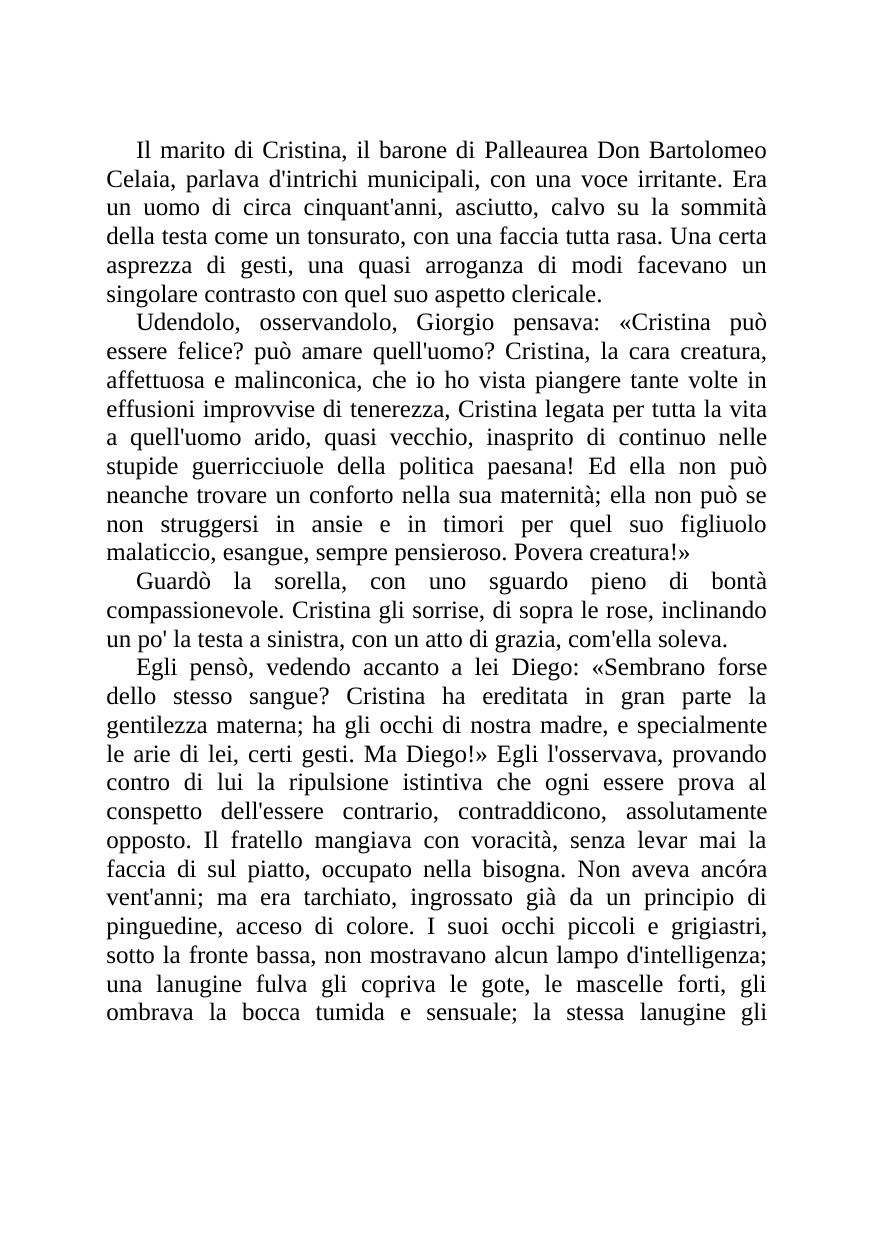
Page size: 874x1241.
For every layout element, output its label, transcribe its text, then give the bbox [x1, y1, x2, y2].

text Egli pensò, vedendo accanto a lei Diego: «Sembrano forse dello stesso sangue? Cristina ha ereditata in gran parte la gentilezza materna; ha gli occhi di nostra madre, e specialmente le arie di lei, certi gesti. Ma Diego!» Egli l'osservava, provando contro di lui la ripulsione istintiva che ogni essere prova al conspetto dell'essere contrario, contraddicono, assolutamente opposto. Il fratello mangiava con voracità, senza levar mai la faccia di sul piatto, occupato nella bisogna. Non aveva ancóra vent'anni; ma era tarchiato, ingrossato già da un principio di pinguedine, acceso di colore. I suoi occhi piccoli e grigiastri, sotto la fronte bassa, non mostravano alcun lampo d'intelligenza; una lanugine fulva gli copriva le gote, le mascelle forti, gli ombrava la bocca tumida e sensuale; la stessa lanugine gli [106, 652, 768, 1026]
text Il marito di Cristina, il barone di Palleaurea Don Bartolomeo Celaia, parlava d'intrichi municipali, con una voce irritante. Era un uomo di circa cinquant'anni, asciutto, calvo su la sommità della testa come un tonsurato, con una faccia tutta rasa. Una certa asprezza di gesti, una quasi arroganza di modi facevano un singolare contrasto con quel suo aspetto clericale. [106, 135, 768, 307]
text Udendolo, osservandolo, Giorgio pensava: «Cristina può essere felice? può amare quell'uomo? Cristina, la cara creatura, affettuosa e malinconica, che io ho vista piangere tante volte in effusioni improvvise di tenerezza, Cristina legata per tutta la vita a quell'uomo arido, quasi vecchio, inasprito di continuo nelle stupide guerricciuole della politica paesana! Ed ella non può neanche trovare un conforto nella sua maternità; ella non può se non struggersi in ansie e in timori per quel suo figliuolo malaticcio, esangue, sempre pensieroso. Povera creatura!» [106, 307, 768, 566]
text Guardò la sorella, con uno sguardo pieno di bontà compassionevole. Cristina gli sorrise, di sopra le rose, inclinando un po' la testa a sinistra, con un atto di grazia, com'ella soleva. [106, 566, 768, 652]
